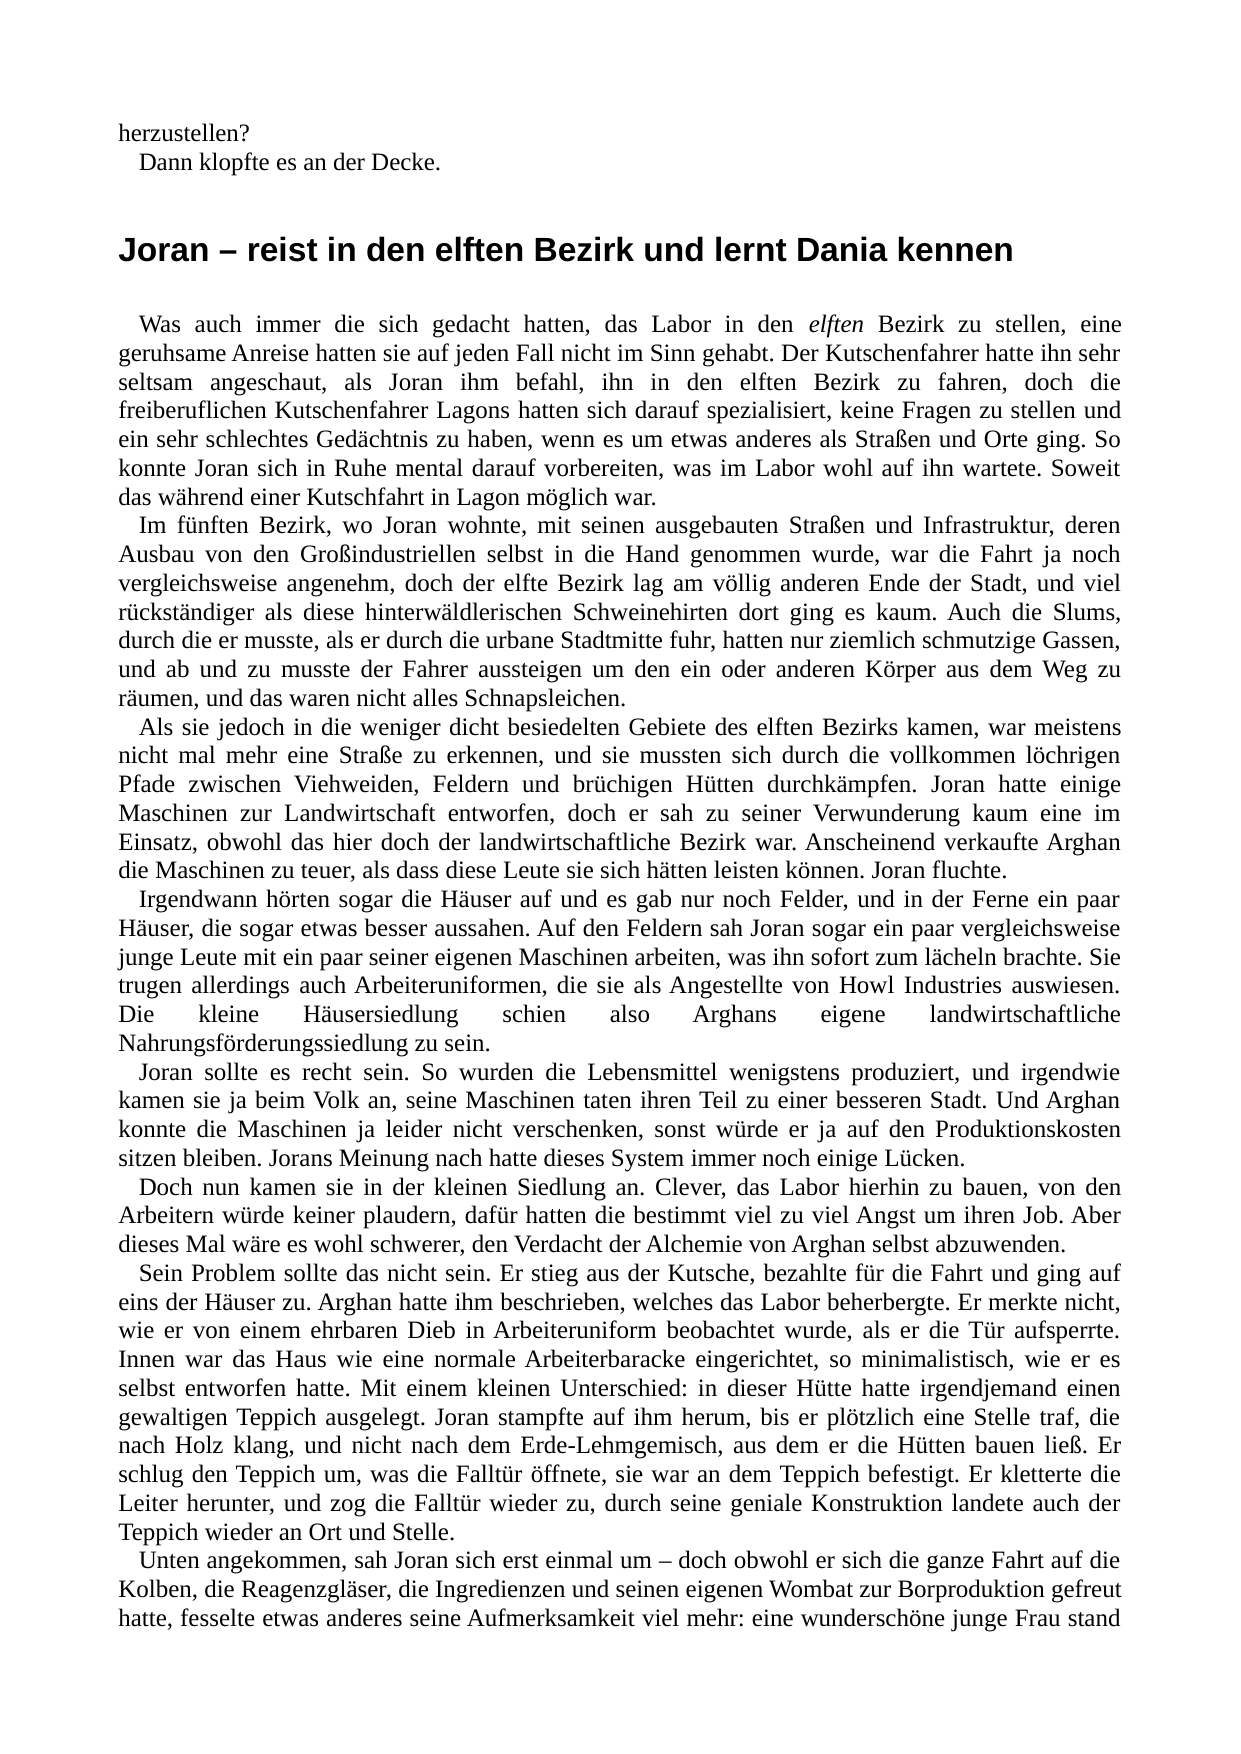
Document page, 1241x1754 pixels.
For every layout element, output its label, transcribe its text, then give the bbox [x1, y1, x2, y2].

text Joran sollte es recht sein. So wurden die Lebensmittel wenigstens produziert, und irgendwie kamen sie ja beim Volk an, seine Maschinen taten ihren Teil zu einer besseren Stadt. Und Arghan konnte die Maschinen ja leider nicht verschenken, sonst würde er ja auf den Produktionskosten sitzen bleiben. Jorans Meinung nach hatte dieses System immer noch einige Lücken. [118, 1057, 1122, 1172]
text Als sie jedoch in die weniger dicht besiedelten Gebiete des elften Bezirks kamen, war meistens nicht mal mehr eine Straße zu erkennen, und sie mussten sich durch die vollkommen löchrigen Pfade zwischen Viehweiden, Feldern und brüchigen Hütten durchkämpfen. Joran hatte einige Maschinen zur Landwirtschaft entworfen, doch er sah zu seiner Verwunderung kaum eine im Einsatz, obwohl das hier doch der landwirtschaftliche Bezirk war. Anscheinend verkaufte Arghan die Maschinen zu teuer, als dass diese Leute sie sich hätten leisten können. Joran fluchte. [118, 712, 1122, 884]
text Doch nun kamen sie in der kleinen Siedlung an. Clever, das Labor hierhin zu bauen, von den Arbeitern würde keiner plaudern, dafür hatten die bestimmt viel zu viel Angst um ihren Job. Aber dieses Mal wäre es wohl schwerer, den Verdacht der Alchemie von Arghan selbst abzuwenden. [118, 1172, 1122, 1258]
text Im fünften Bezirk, wo Joran wohnte, mit seinen ausgebauten Straßen und Infrastruktur, deren Ausbau von den Großindustriellen selbst in die Hand genommen wurde, war die Fahrt ja noch vergleichsweise angenehm, doch der elfte Bezirk lag am völlig anderen Ende der Stadt, und viel rückständiger als diese hinterwäldlerischen Schweinehirten dort ging es kaum. Auch die Slums, durch die er musste, als er durch die urbane Stadtmitte fuhr, hatten nur ziemlich schmutzige Gassen, und ab und zu musste der Fahrer aussteigen um den ein oder anderen Körper aus dem Weg zu räumen, und das waren nicht alles Schnapsleichen. [118, 511, 1122, 712]
text Sein Problem sollte das nicht sein. Er stieg aus der Kutsche, bezahlte für die Fahrt und ging auf eins der Häuser zu. Arghan hatte ihm beschrieben, welches das Labor beherbergte. Er merkte nicht, wie er von einem ehrbaren Dieb in Arbeiteruniform beobachtet wurde, als er die Tür aufsperrte. Innen war das Haus wie eine normale Arbeiterbaracke eingerichtet, so minimalistisch, wie er es selbst entworfen hatte. Mit einem kleinen Unterschied: in dieser Hütte hatte irgendjemand einen gewaltigen Teppich ausgelegt. Joran stampfte auf ihm herum, bis er plötzlich eine Stelle traf, die nach Holz klang, und nicht nach dem Erde-Lehmgemisch, aus dem er die Hütten bauen ließ. Er schlug den Teppich um, was die Falltür öffnete, sie war an dem Teppich befestigt. Er kletterte die Leiter herunter, und zog die Falltür wieder zu, durch seine geniale Konstruktion landete auch der Teppich wieder an Ort und Stelle. [118, 1258, 1122, 1546]
text Unten angekommen, sah Joran sich erst einmal um – doch obwohl er sich die ganze Fahrt auf die Kolben, die Reagenzgläser, die Ingredienzen und seinen eigenen Wombat zur Borproduktion gefreut hatte, fesselte etwas anderes seine Aufmerksamkeit viel mehr: eine wunderschöne junge Frau stand [118, 1546, 1122, 1632]
text Dann klopfte es an der Decke. [118, 147, 1122, 176]
text herzustellen? [118, 118, 1122, 147]
text Irgendwann hörten sogar die Häuser auf und es gab nur noch Felder, und in der Ferne ein paar Häuser, die sogar etwas besser aussahen. Auf den Feldern sah Joran sogar ein paar vergleichsweise junge Leute mit ein paar seiner eigenen Maschinen arbeiten, was ihn sofort zum lächeln brachte. Sie trugen allerdings auch Arbeiteruniformen, die sie als Angestellte von Howl Industries auswiesen. Die kleine Häusersiedlung schien also Arghans eigene landwirtschaftliche Nahrungsförderungssiedlung zu sein. [118, 884, 1122, 1057]
subtitle Joran – reist in den elften Bezirk und lernt Dania kennen [118, 229, 1122, 268]
text Was auch immer die sich gedacht hatten, das Labor in den elften Bezirk zu stellen, eine geruhsame Anreise hatten sie auf jeden Fall nicht im Sinn gehabt. Der Kutschenfahrer hatte ihn sehr seltsam angeschaut, als Joran ihm befahl, ihn in den elften Bezirk zu fahren, doch die freiberuflichen Kutschenfahrer Lagons hatten sich darauf spezialisiert, keine Fragen zu stellen und ein sehr schlechtes Gedächtnis zu haben, wenn es um etwas anderes als Straßen und Orte ging. So konnte Joran sich in Ruhe mental darauf vorbereiten, was im Labor wohl auf ihn wartete. Soweit das während einer Kutschfahrt in Lagon möglich war. [118, 309, 1122, 511]
